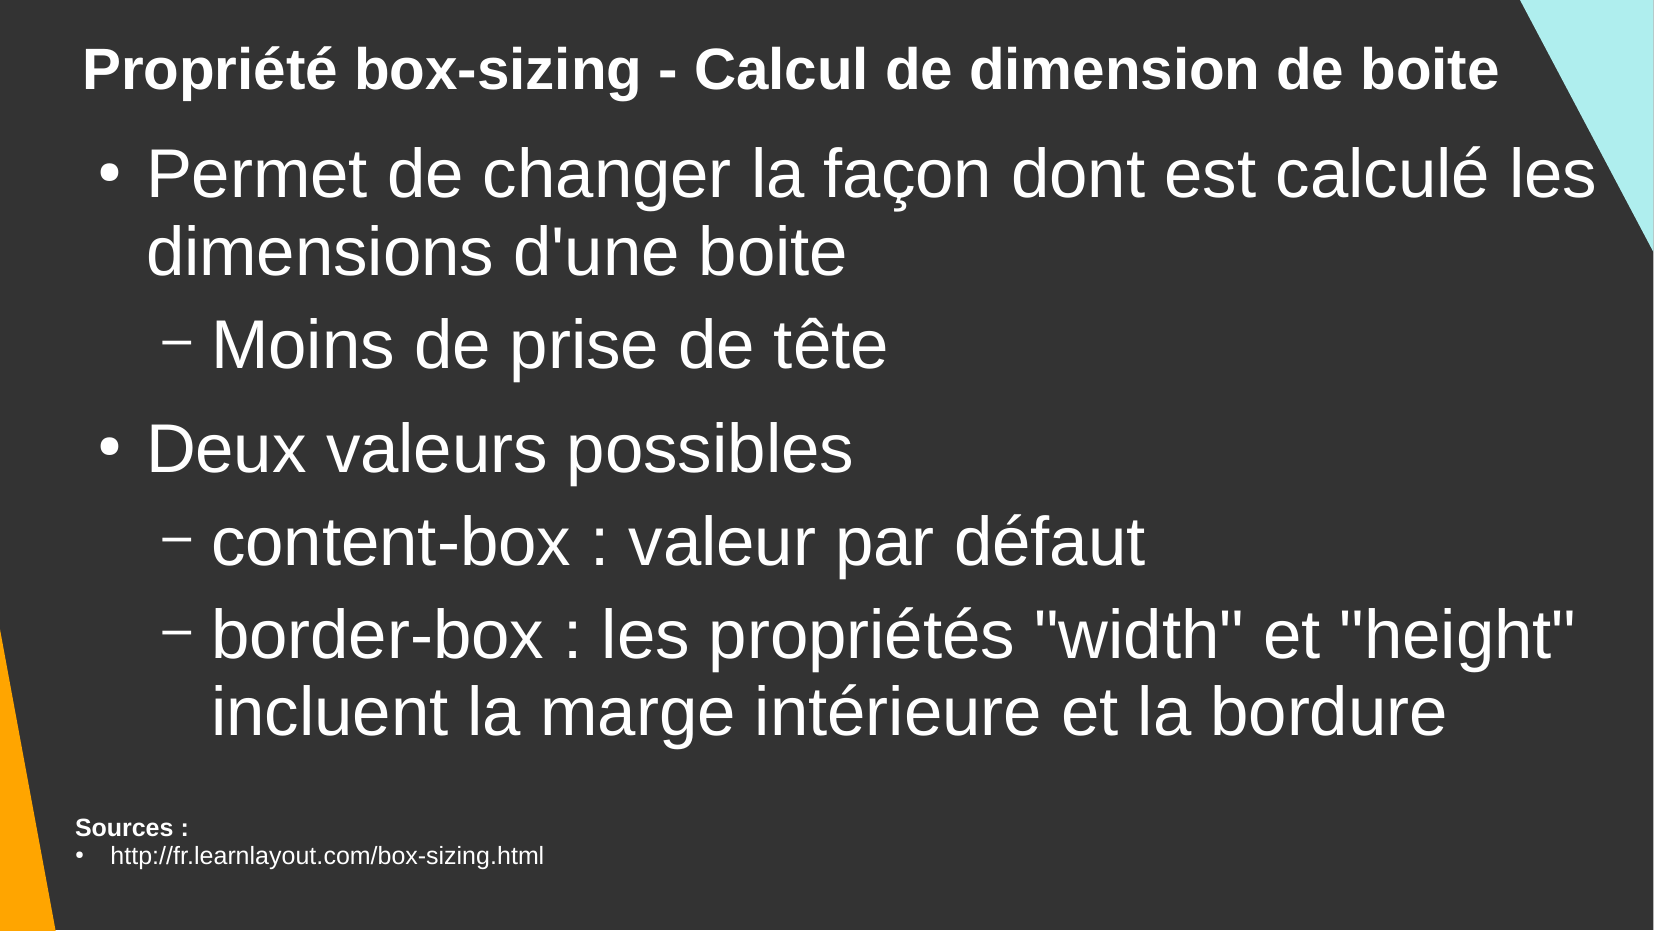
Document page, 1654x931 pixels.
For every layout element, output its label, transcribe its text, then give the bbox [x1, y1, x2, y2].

text_box [1520, 0, 1654, 254]
list Permet de changer la façon dont est calculé les dimensions d'une boite Moins de prise de tête Deux valeurs possibles content-box : valeur par défaut border-box : les propriétés "width" et "height" incluent la marge intérieure et la bordure [80, 135, 1605, 762]
text_box [0, 629, 56, 931]
title Propriété box-sizing - Calcul de dimension de boite [82, 37, 1571, 107]
text_box Sources : http://fr.learnlayout.com/box-sizing.html [60, 806, 1546, 886]
